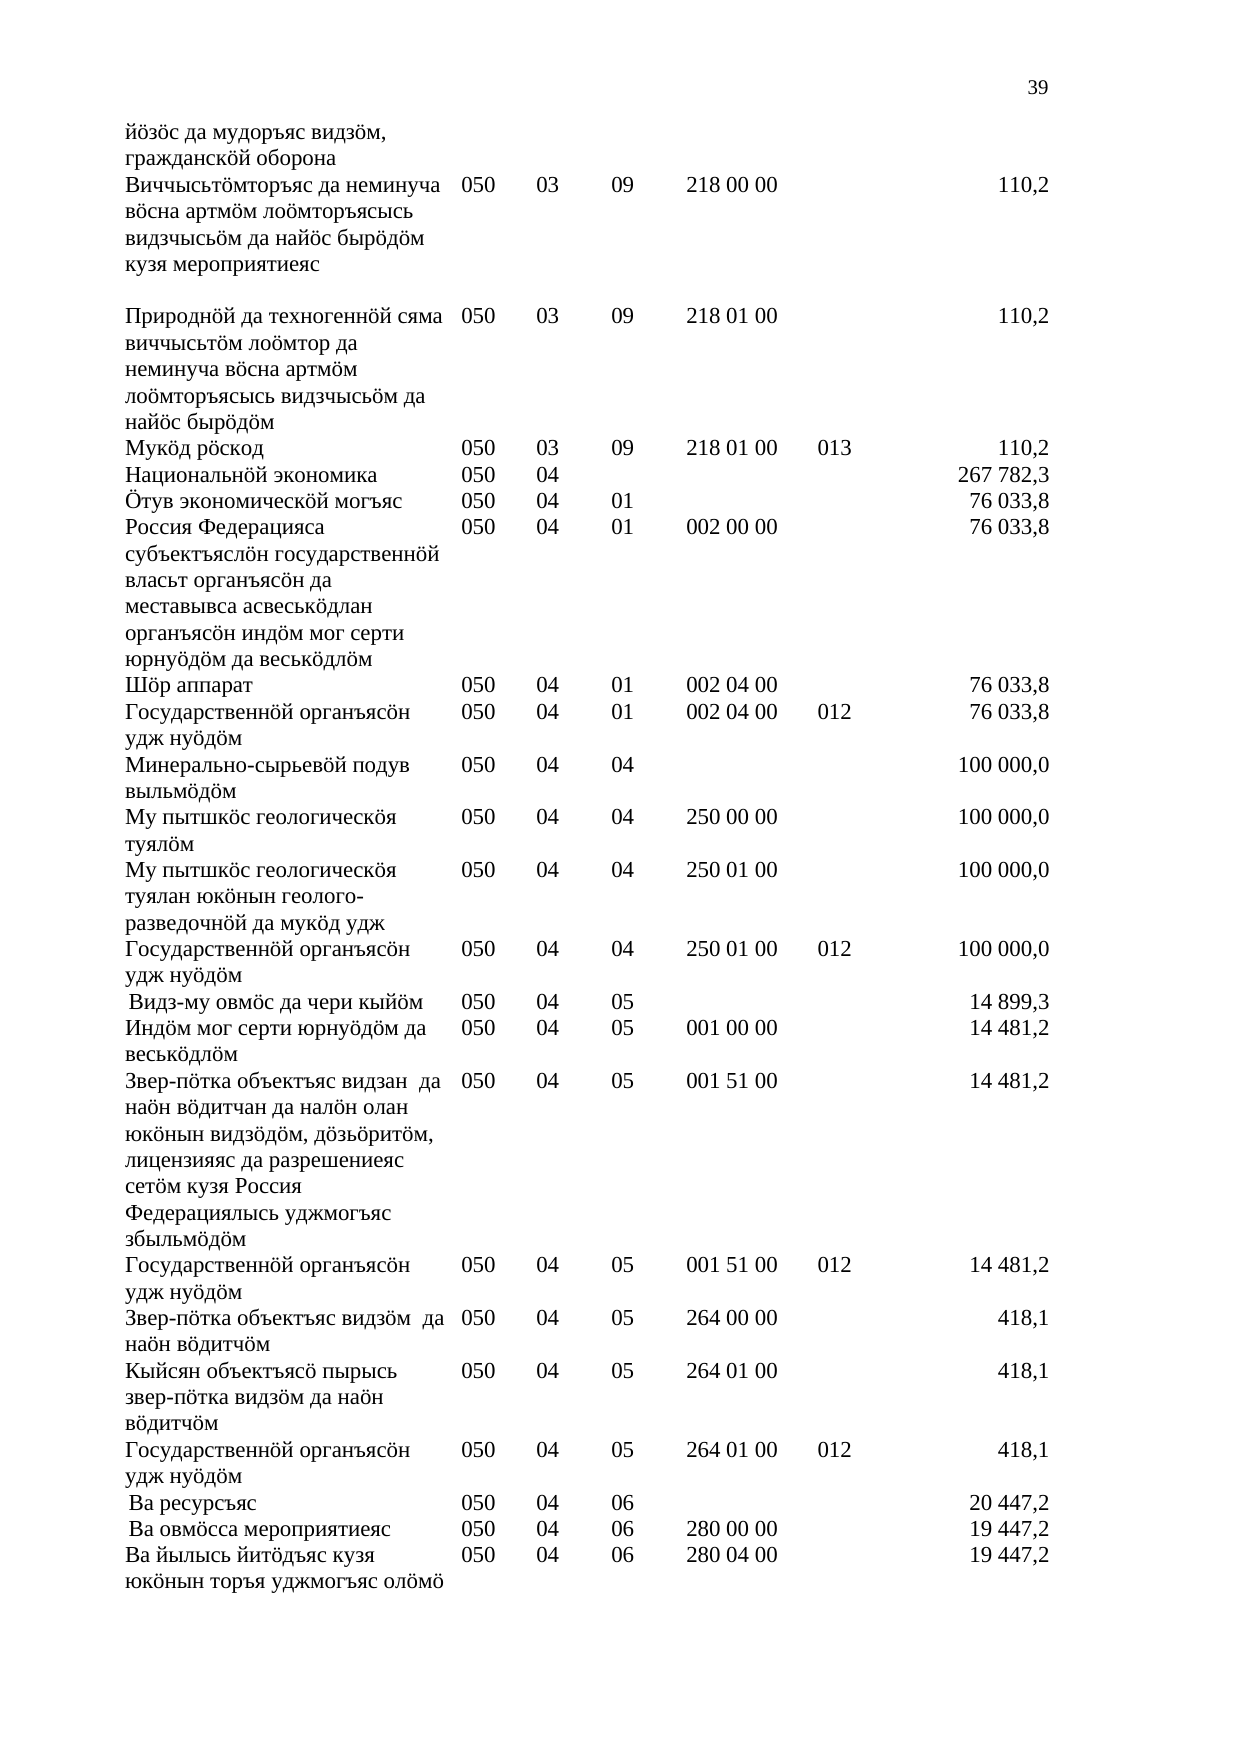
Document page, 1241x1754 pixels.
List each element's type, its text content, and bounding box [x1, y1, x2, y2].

table_cell 04 [530, 1304, 605, 1357]
table_cell [811, 1541, 886, 1594]
table_cell 280 00 00 [680, 1515, 811, 1541]
table_cell [811, 171, 886, 303]
table_cell 05 [605, 1436, 680, 1488]
table_cell 04 [530, 698, 605, 751]
table_cell 002 04 00 [680, 698, 811, 751]
table_cell 264 01 00 [680, 1436, 811, 1488]
table_cell 05 [605, 988, 680, 1014]
table_cell Индöм мог серти юрнуöдöм да веськöдлöм [119, 1014, 455, 1067]
table_cell 01 [605, 698, 680, 751]
table_cell 050 [455, 1067, 530, 1251]
table_cell Ва йылысь йитöдъяс кузя юкöнын торъя уджмогъяс олöмö [119, 1541, 455, 1594]
table_cell 012 [811, 1436, 886, 1488]
table_cell 050 [455, 171, 530, 303]
table_cell [1055, 1436, 1093, 1488]
table_cell [1055, 434, 1093, 461]
table_cell [1055, 118, 1093, 171]
table_cell [1055, 1251, 1093, 1304]
table_cell Ва овмöсса мероприятиеяс [119, 1515, 455, 1541]
table_cell [1055, 751, 1093, 803]
table_cell [1055, 698, 1093, 751]
table_cell 100 000,0 [886, 751, 1055, 803]
table_cell 01 [605, 487, 680, 513]
table_cell [811, 803, 886, 856]
table_cell 04 [530, 1067, 605, 1251]
table_cell [1055, 935, 1093, 988]
table_cell 14 481,2 [886, 1251, 1055, 1304]
table_cell 100 000,0 [886, 856, 1055, 935]
table_cell Минерально-сырьевöй подув выльмöдöм [119, 751, 455, 803]
table_cell 06 [605, 1541, 680, 1594]
table_cell 218 01 00 [680, 434, 811, 461]
table_cell 03 [530, 434, 605, 461]
table_cell [811, 487, 886, 513]
table_cell 04 [605, 856, 680, 935]
table_cell 050 [455, 751, 530, 803]
table_cell 218 00 00 [680, 171, 811, 303]
table_cell Öтув экономическöй могъяс [119, 487, 455, 513]
table_cell 05 [605, 1357, 680, 1436]
table_cell 20 447,2 [886, 1489, 1055, 1515]
table_cell 76 033,8 [886, 487, 1055, 513]
table_cell [811, 1304, 886, 1357]
table_cell Виччысьтöмторъяс да неминуча вöсна артмöм лоöмторъясысь видзчысьöм да найöс бырöдöм кузя мероприятиеяс [119, 171, 455, 303]
table_cell 110,2 [886, 303, 1055, 434]
table_cell 76 033,8 [886, 672, 1055, 698]
table_cell 050 [455, 803, 530, 856]
table_cell [680, 487, 811, 513]
table_cell 002 04 00 [680, 672, 811, 698]
table_cell 09 [605, 171, 680, 303]
table_cell йöзöс да мудоръяс видзöм, гражданскöй оборона [119, 118, 455, 171]
table_cell [605, 461, 680, 487]
table_cell 76 033,8 [886, 514, 1055, 672]
table_cell 04 [530, 461, 605, 487]
table_cell 19 447,2 [886, 1541, 1055, 1594]
table_cell 04 [530, 751, 605, 803]
table_cell [1055, 1515, 1093, 1541]
table_cell 110,2 [886, 434, 1055, 461]
table_cell 04 [605, 751, 680, 803]
table_cell 001 00 00 [680, 1014, 811, 1067]
table_cell 012 [811, 698, 886, 751]
table_cell Кыйсян объектъясö пырысь звер-пöтка видзöм да наöн вöдитчöм [119, 1357, 455, 1436]
table_cell [886, 118, 1055, 171]
table_cell Государственнöй органъясöн удж нуöдöм [119, 935, 455, 988]
table_cell 01 [605, 672, 680, 698]
table_cell 100 000,0 [886, 803, 1055, 856]
table_cell 14 481,2 [886, 1067, 1055, 1251]
table_cell 050 [455, 1014, 530, 1067]
table_cell 04 [530, 1251, 605, 1304]
table_cell [1055, 672, 1093, 698]
table_cell [1055, 1541, 1093, 1594]
table_cell 09 [605, 434, 680, 461]
table_cell Мукöд рöскод [119, 434, 455, 461]
table_cell 04 [530, 1436, 605, 1488]
table_cell 050 [455, 856, 530, 935]
table_cell [1055, 988, 1093, 1014]
table_cell 050 [455, 698, 530, 751]
table_cell [1055, 1489, 1093, 1515]
table_cell [1055, 487, 1093, 513]
table_cell 264 01 00 [680, 1357, 811, 1436]
table_cell [1055, 1304, 1093, 1357]
table_cell 050 [455, 514, 530, 672]
table_cell 04 [605, 803, 680, 856]
table_cell 04 [530, 1357, 605, 1436]
table_cell 14 899,3 [886, 988, 1055, 1014]
table_cell [811, 988, 886, 1014]
table_cell 050 [455, 1541, 530, 1594]
table_cell 050 [455, 988, 530, 1014]
table_cell [811, 1067, 886, 1251]
table_cell 03 [530, 303, 605, 434]
table_cell 04 [530, 672, 605, 698]
table_cell 04 [530, 1489, 605, 1515]
table_cell Звер-пöтка объектъяс видзöм да наöн вöдитчöм [119, 1304, 455, 1357]
table_cell 76 033,8 [886, 698, 1055, 751]
table_cell [1055, 461, 1093, 487]
table_cell 280 04 00 [680, 1541, 811, 1594]
table_cell 050 [455, 935, 530, 988]
table_cell 05 [605, 1067, 680, 1251]
table_cell [455, 118, 530, 171]
table_cell 267 782,3 [886, 461, 1055, 487]
table_cell [811, 303, 886, 434]
table_cell 012 [811, 935, 886, 988]
table_cell [1055, 803, 1093, 856]
table_cell 050 [455, 1304, 530, 1357]
table_cell 013 [811, 434, 886, 461]
table_cell [811, 856, 886, 935]
table_cell 04 [605, 935, 680, 988]
table_cell [811, 672, 886, 698]
table_cell 04 [530, 935, 605, 988]
table_cell Му пытшкöс геологическöя туялöм [119, 803, 455, 856]
table_cell 050 [455, 1357, 530, 1436]
table_cell [680, 1489, 811, 1515]
table_cell 04 [530, 514, 605, 672]
table_cell 418,1 [886, 1436, 1055, 1488]
table_cell 09 [605, 303, 680, 434]
table_cell 050 [455, 1251, 530, 1304]
table_cell 050 [455, 487, 530, 513]
table_cell [1055, 514, 1093, 672]
table_cell Звер-пöтка объектъяс видзан да наöн вöдитчан да налöн олан юкöнын видзöдöм, дöзьöритöм, лицензияяс да разрешениеяс сетöм кузя Россия Федерациялысь уджмогъяс збыльмöдöм [119, 1067, 455, 1251]
table_cell Шöр аппарат [119, 672, 455, 698]
table_cell 06 [605, 1489, 680, 1515]
table_cell [680, 461, 811, 487]
table_cell 04 [530, 856, 605, 935]
table_cell 06 [605, 1515, 680, 1541]
table_cell 050 [455, 461, 530, 487]
table_cell [680, 118, 811, 171]
table_cell 100 000,0 [886, 935, 1055, 988]
table_cell Природнöй да техногеннöй сяма виччысьтöм лоöмтор да неминуча вöсна артмöм лоöмторъясысь видзчысьöм да найöс бырöдöм [119, 303, 455, 434]
table_cell 04 [530, 1515, 605, 1541]
table_cell 03 [530, 171, 605, 303]
table_cell Государственнöй органъясöн удж нуöдöм [119, 1251, 455, 1304]
table_cell [530, 118, 605, 171]
table_cell 04 [530, 1014, 605, 1067]
table_cell 05 [605, 1251, 680, 1304]
table_cell [1055, 171, 1093, 303]
table_cell 04 [530, 803, 605, 856]
table_cell [811, 461, 886, 487]
table_cell 250 01 00 [680, 856, 811, 935]
table_cell Видз-му овмöс да чери кыйöм [119, 988, 455, 1014]
table_cell [680, 751, 811, 803]
table_cell 218 01 00 [680, 303, 811, 434]
table_cell 050 [455, 303, 530, 434]
table_cell 001 51 00 [680, 1067, 811, 1251]
table_cell 050 [455, 434, 530, 461]
table_cell 418,1 [886, 1304, 1055, 1357]
table_cell 001 51 00 [680, 1251, 811, 1304]
table_cell [811, 514, 886, 672]
table_cell 250 01 00 [680, 935, 811, 988]
table_cell [1055, 1067, 1093, 1251]
table_cell [811, 1489, 886, 1515]
table_cell Россия Федерацияса субъектъяслöн государственнöй власьт органъясöн да меставывса асвеськöдлан органъясöн индöм мог серти юрнуöдöм да веськöдлöм [119, 514, 455, 672]
table_cell 110,2 [886, 171, 1055, 303]
table_cell 05 [605, 1014, 680, 1067]
table_cell 050 [455, 1436, 530, 1488]
table_cell 05 [605, 1304, 680, 1357]
table_cell [811, 751, 886, 803]
table_cell 250 00 00 [680, 803, 811, 856]
table_cell Государственнöй органъясöн удж нуöдöм [119, 1436, 455, 1488]
table_cell 050 [455, 1515, 530, 1541]
table_cell [1055, 1014, 1093, 1067]
table_cell 19 447,2 [886, 1515, 1055, 1541]
table_cell [811, 1515, 886, 1541]
table_cell 050 [455, 672, 530, 698]
table_cell 418,1 [886, 1357, 1055, 1436]
table_cell [680, 988, 811, 1014]
table_cell [811, 1357, 886, 1436]
table_cell 01 [605, 514, 680, 672]
table_cell 04 [530, 487, 605, 513]
table_cell 050 [455, 1489, 530, 1515]
table_cell [811, 118, 886, 171]
table_cell Му пытшкöс геологическöя туялан юкöнын геолого-разведочнöй да мукöд удж [119, 856, 455, 935]
table_cell [1055, 856, 1093, 935]
table_cell 04 [530, 988, 605, 1014]
table_cell 14 481,2 [886, 1014, 1055, 1067]
table_cell 012 [811, 1251, 886, 1304]
table_cell [1055, 303, 1093, 434]
table_cell [811, 1014, 886, 1067]
table_cell 04 [530, 1541, 605, 1594]
table_cell Ва ресурсъяс [119, 1489, 455, 1515]
table_cell 264 00 00 [680, 1304, 811, 1357]
table_cell [1055, 1357, 1093, 1436]
table_cell 002 00 00 [680, 514, 811, 672]
table_cell [605, 118, 680, 171]
table_cell Национальнöй экономика [119, 461, 455, 487]
table_cell Государственнöй органъясöн удж нуöдöм [119, 698, 455, 751]
